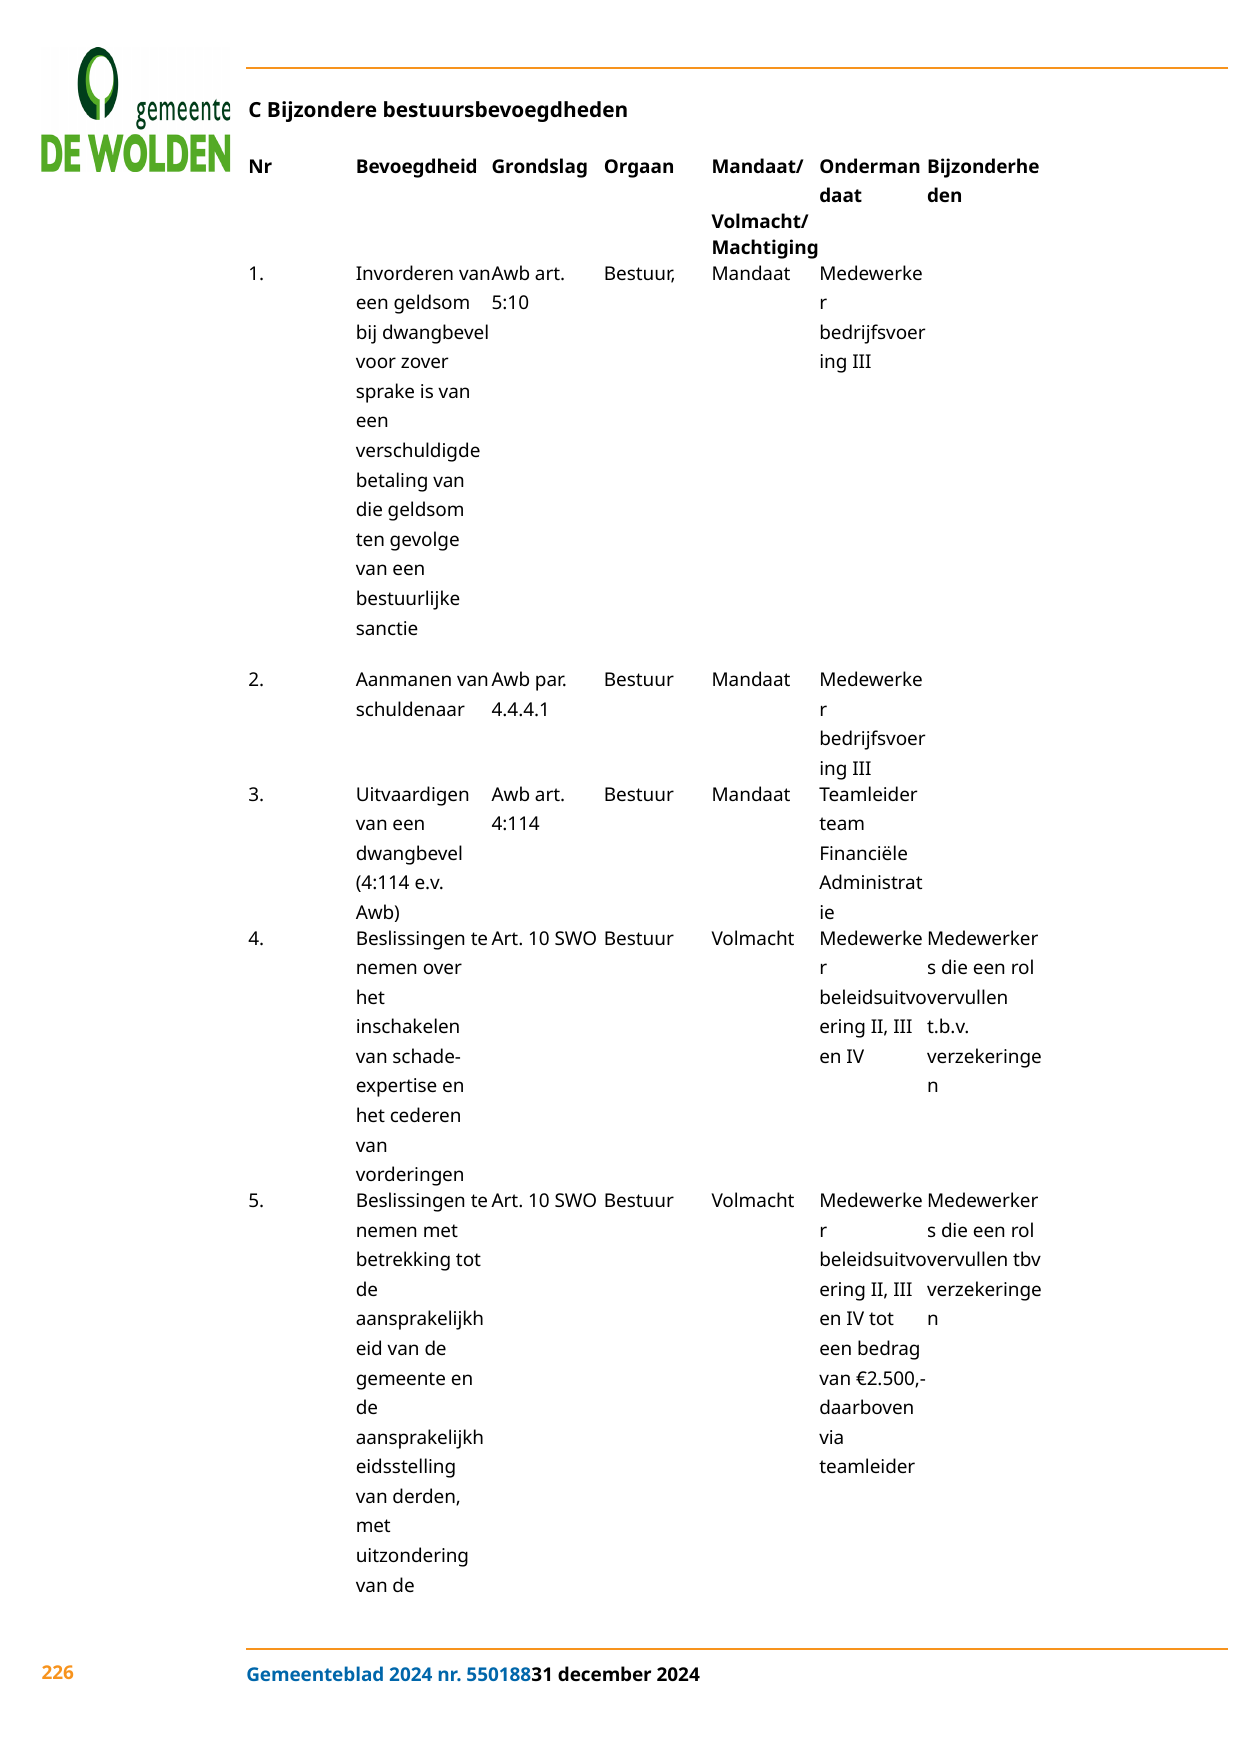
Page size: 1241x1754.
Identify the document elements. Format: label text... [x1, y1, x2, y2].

table_cell [604, 234, 711, 260]
table_cell [1044, 781, 1152, 925]
table_cell Bestuur, [604, 260, 711, 641]
table_cell Beslissingen te nemen met betrekking tot de aansprakelijkheid van de gemeente en de aansprakelijkheidsstelling van derden, met uitzondering van de [356, 1187, 491, 1597]
picture [41, 47, 231, 172]
table_cell [819, 234, 927, 260]
table_cell 4. [248, 925, 356, 1187]
table_cell Medewerker beleidsuitvoering II, III en IV tot een bedrag van €2.500,- daarboven via teamleider [819, 1187, 927, 1597]
table_cell Awb art. 5:10 [491, 260, 604, 641]
table_cell [1044, 666, 1152, 781]
table_cell [927, 234, 1044, 260]
table_cell [491, 234, 604, 260]
table_cell Volmacht [711, 925, 819, 1187]
table_cell Bestuur [604, 1187, 711, 1597]
table_cell Medewerker bedrijfsvoering III [819, 260, 927, 641]
table_cell [927, 781, 1044, 925]
table_cell [927, 666, 1044, 781]
table_cell Teamleider team Financiële Administratie [819, 781, 927, 925]
table_cell [248, 641, 356, 666]
table_header Ondermandaat [819, 153, 927, 208]
table_cell Volmacht [711, 1187, 819, 1597]
table_cell [356, 641, 491, 666]
table_cell 1. [248, 260, 356, 641]
table_cell Medewerker beleidsuitvoering II, III en IV [819, 925, 927, 1187]
table_cell 5. [248, 1187, 356, 1597]
table_cell 2. [248, 666, 356, 781]
table_cell Bestuur [604, 925, 711, 1187]
text C Bijzondere bestuursbevoegdheden [248, 95, 1152, 123]
table_cell Medewerkers die een rol vervullen tbv verzekeringen [927, 1187, 1044, 1597]
table_cell [248, 234, 356, 260]
table_cell [248, 208, 356, 234]
table_header Orgaan [604, 153, 711, 208]
table_cell Art. 10 SWO [491, 925, 604, 1187]
table_cell Awb par. 4.4.4.1 [491, 666, 604, 781]
table_cell Beslissingen te nemen over het inschakelen van schade-expertise en het cederen van vorderingen [356, 925, 491, 1187]
table_cell Mandaat [711, 260, 819, 641]
table_cell 3. [248, 781, 356, 925]
table_cell [604, 208, 711, 234]
table_cell [1044, 925, 1152, 1187]
table_cell Mandaat [711, 666, 819, 781]
table_cell Bestuur [604, 781, 711, 925]
table_header Nr [248, 153, 356, 208]
table_cell [1044, 1187, 1152, 1597]
table_cell Machtiging [711, 234, 819, 260]
table_header Bijzonderheden [927, 153, 1044, 208]
table_cell [927, 260, 1044, 641]
table_cell [491, 641, 604, 666]
table_cell Volmacht/ [711, 208, 819, 234]
table_cell [711, 641, 819, 666]
table_cell [927, 208, 1044, 234]
table_cell [604, 641, 711, 666]
table_cell Invorderen van een geldsom bij dwangbevel voor zover sprake is van een verschuldigde betaling van die geldsom ten gevolge van een bestuurlijke sanctie [356, 260, 491, 641]
table_cell [927, 641, 1044, 666]
table_cell [819, 208, 927, 234]
table_cell Aanmanen van schuldenaar [356, 666, 491, 781]
table_cell Medewerker bedrijfsvoering III [819, 666, 927, 781]
table_header Bevoegdheid [356, 153, 491, 208]
table_cell [491, 208, 604, 234]
table_header Mandaat/ [711, 153, 819, 208]
table_cell Awb art. 4:114 [491, 781, 604, 925]
table_header Grondslag [491, 153, 604, 208]
table_cell Uitvaardigen van een dwangbevel (4:114 e.v. Awb) [356, 781, 491, 925]
table_cell [356, 208, 491, 234]
table_cell Bestuur [604, 666, 711, 781]
table_cell Art. 10 SWO [491, 1187, 604, 1597]
table_cell [819, 641, 927, 666]
table_cell [356, 234, 491, 260]
table_cell Mandaat [711, 781, 819, 925]
table_cell [1044, 641, 1152, 666]
table_cell Medewerkers die een rol vervullen t.b.v. verzekeringen [927, 925, 1044, 1187]
